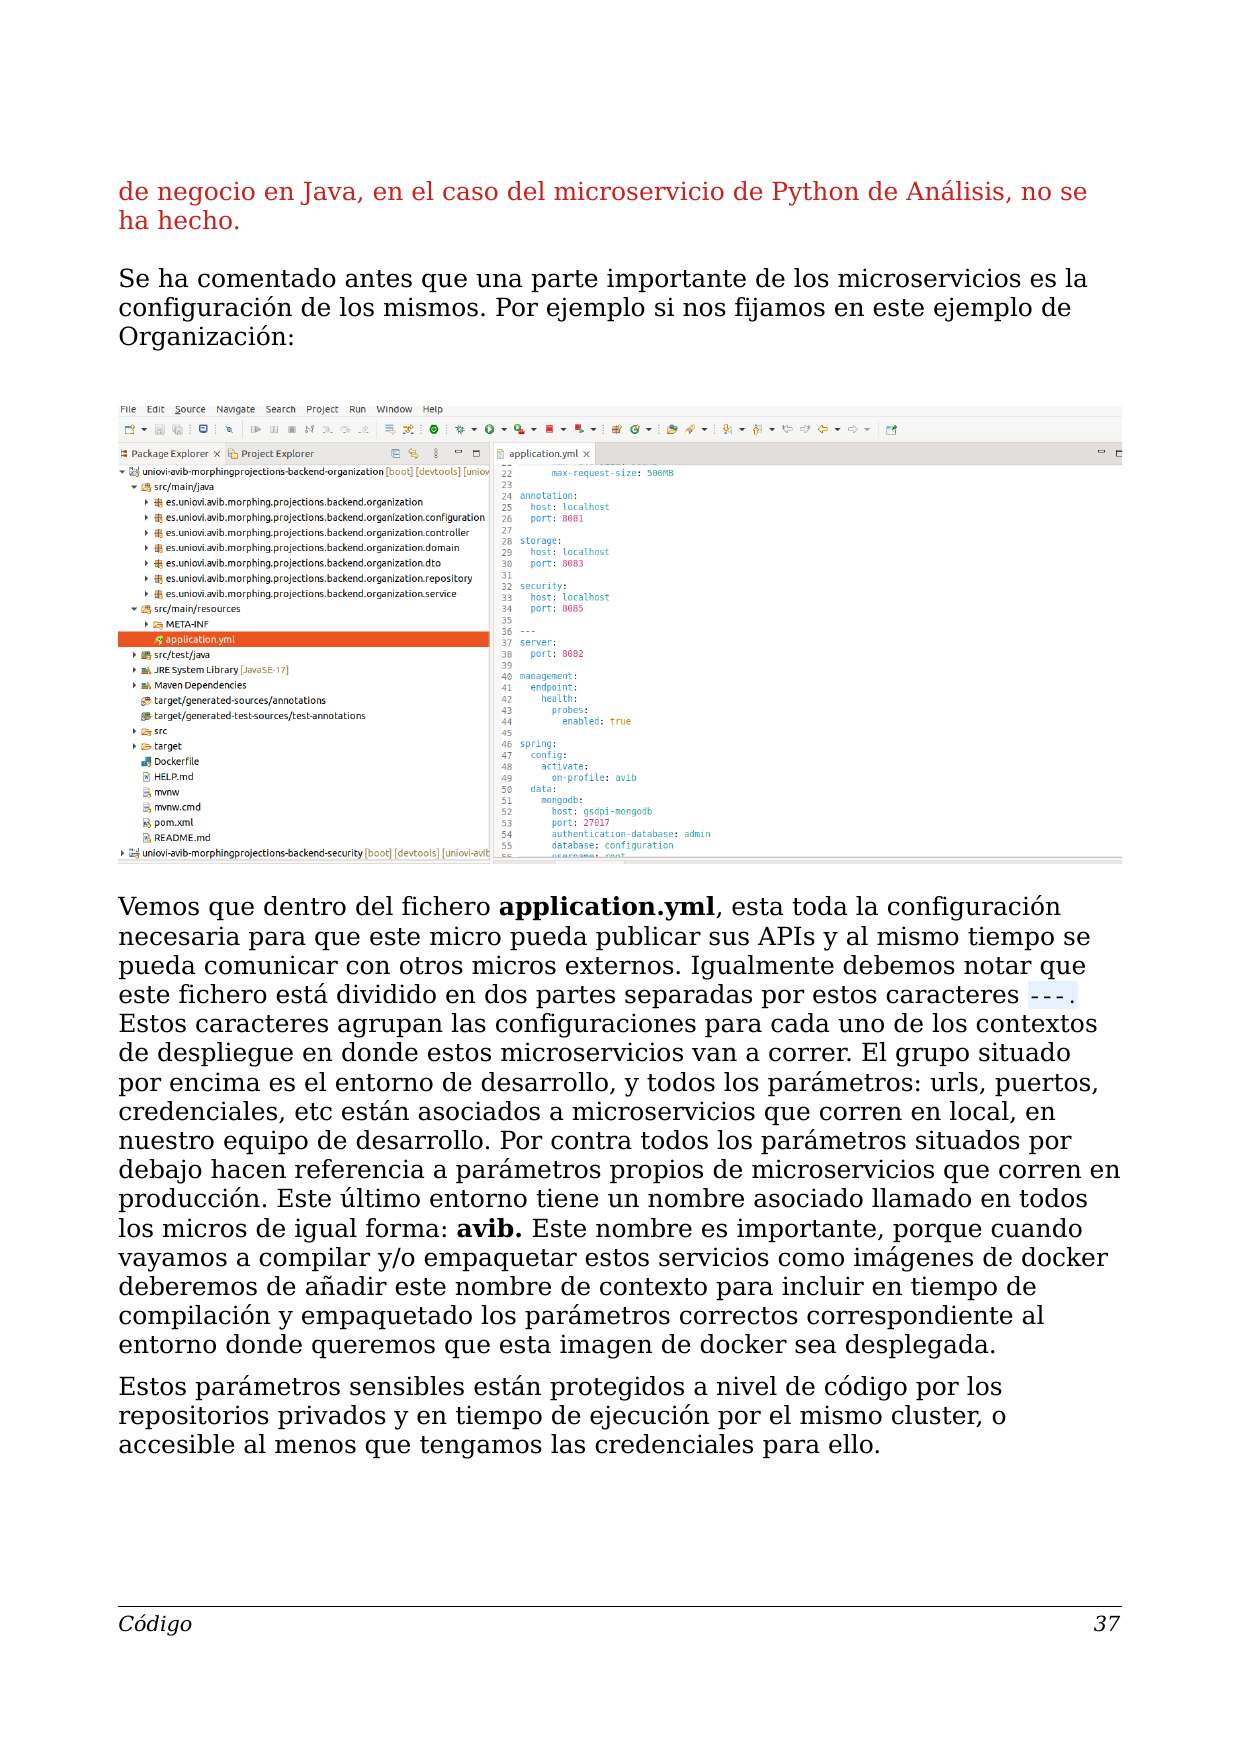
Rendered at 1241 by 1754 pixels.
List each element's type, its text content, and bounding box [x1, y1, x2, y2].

text de negocio en Java, en el caso del microservicio de Python de Análisis, no se ha hecho. Se ha comentado antes que una parte importante de los microservicios es la configuración de los mismos. Por ejemplo si nos fijamos en este ejemplo de Organización: [118, 177, 1122, 352]
text Vemos que dentro del fichero application.yml, esta toda la configuración necesaria para que este micro pueda publicar sus APIs y al mismo tiempo se pueda comunicar con otros micros externos. Igualmente debemos notar que este fichero está dividido en dos partes separadas por estos caracteres ---. Estos caracteres agrupan las configuraciones para cada uno de los contextos de despliegue en donde estos microservicios van a correr. El grupo situado por encima es el entorno de desarrollo, y todos los parámetros: urls, puertos, credenciales, etc están asociados a microservicios que corren en local, en nuestro equipo de desarrollo. Por contra todos los parámetros situados por debajo hacen referencia a parámetros propios de microservicios que corren en producción. Este último entorno tiene un nombre asociado llamado en todos los micros de igual forma: avib. Este nombre es importante, porque cuando vayamos a compilar y/o empaquetar estos servicios como imágenes de docker deberemos de añadir este nombre de contexto para incluir en tiempo de compilación y empaquetado los parámetros correctos correspondiente al entorno donde queremos que esta imagen de docker sea desplegada. [118, 864, 1122, 1360]
text Estos parámetros sensibles están protegidos a nivel de código por los repositorios privados y en tiempo de ejecución por el mismo cluster, o accesible al menos que tengamos las credenciales para ello. [118, 1372, 1122, 1460]
picture [118, 406, 1123, 864]
